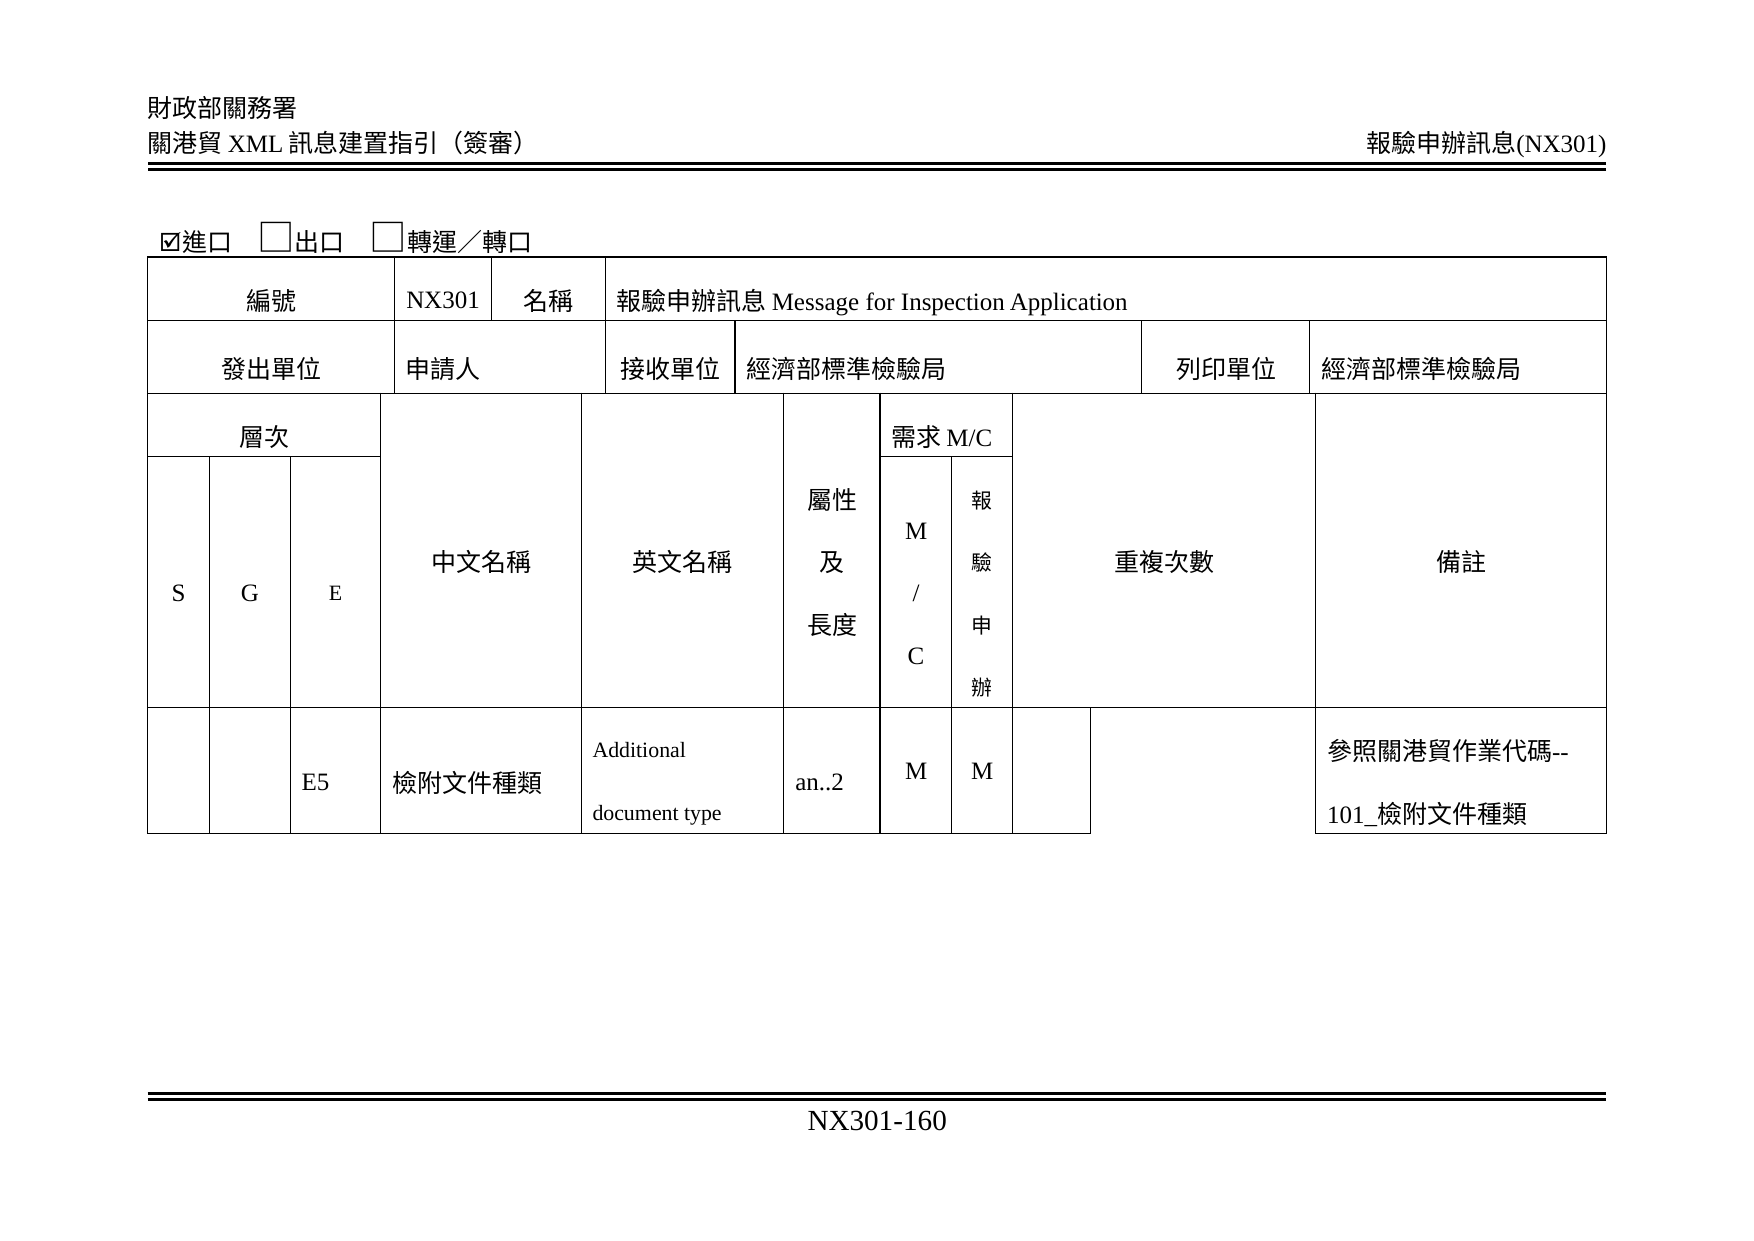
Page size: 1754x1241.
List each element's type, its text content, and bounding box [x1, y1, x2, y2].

table_cell 屬性 及 長度 [784, 394, 879, 707]
table_header 進口 □出口 □轉運／轉口 [148, 194, 1606, 256]
table_cell 申請人 [395, 321, 605, 393]
table_cell 檢附文件種類 [381, 708, 581, 833]
table_cell [1013, 708, 1090, 833]
table_cell Additional document type [582, 708, 783, 833]
table_cell S [148, 457, 209, 707]
table_cell 發出單位 [148, 321, 394, 393]
table_cell 報驗申辦訊息Message for Inspection Application [606, 258, 1606, 320]
table_cell 經濟部標準檢驗局 [1310, 321, 1606, 393]
table_cell 名稱 [492, 258, 605, 320]
table_cell [1144, 708, 1240, 833]
table_cell 備註 [1316, 394, 1606, 707]
table_cell [1240, 708, 1315, 833]
table_cell 中文名稱 [381, 394, 581, 707]
table_cell 重複次數 [1013, 394, 1315, 707]
table_cell M [952, 708, 1012, 833]
table_cell 編號 [148, 258, 394, 320]
table_cell 接收單位 [606, 321, 734, 393]
table_cell G [210, 457, 290, 707]
table_cell 列印單位 [1142, 321, 1309, 393]
table_cell 參照關港貿作業代碼--101_檢附文件種類 [1316, 708, 1606, 833]
table_cell 經濟部標準檢驗局 [736, 321, 1141, 393]
table_cell [148, 708, 209, 833]
table_cell M / C [881, 457, 951, 707]
table_cell 層次 [148, 394, 380, 456]
table_cell 需求M/C [881, 394, 1012, 456]
table_cell 英文名稱 [582, 394, 783, 707]
table_cell M [881, 708, 951, 833]
table_cell 報驗申辦 [952, 457, 1012, 707]
table_cell E5 [291, 708, 380, 833]
table_cell E [291, 457, 380, 707]
table_cell an..2 [784, 708, 879, 833]
table_cell [210, 708, 290, 833]
table_cell NX301 [395, 258, 491, 320]
table_cell [1091, 708, 1144, 833]
